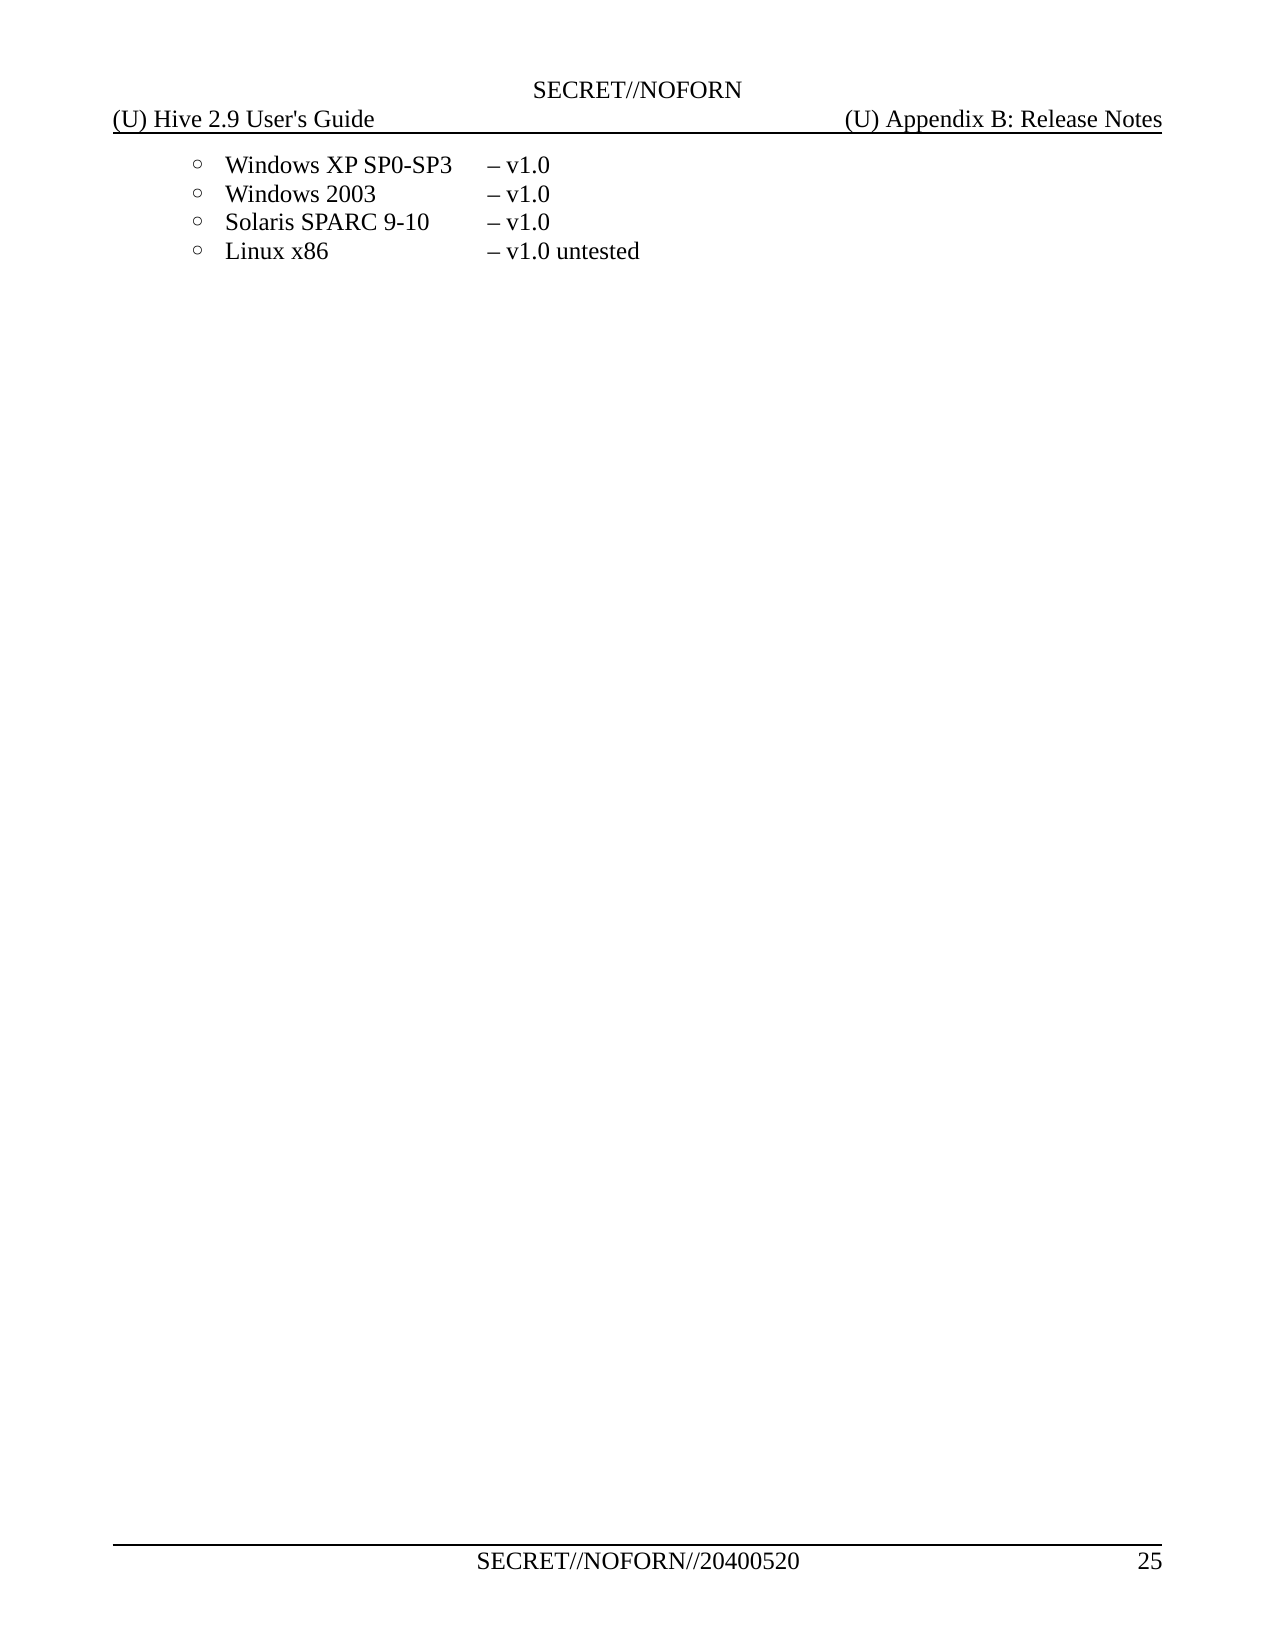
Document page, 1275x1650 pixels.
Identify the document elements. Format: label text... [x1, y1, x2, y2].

list Windows 2003 – v1.0 [187, 179, 1162, 207]
list Linux x86 – v1.0 untested [187, 236, 1162, 265]
list Solaris SPARC 9-10 – v1.0 [187, 207, 1162, 236]
list Windows XP SP0-SP3 – v1.0 [187, 150, 1162, 179]
